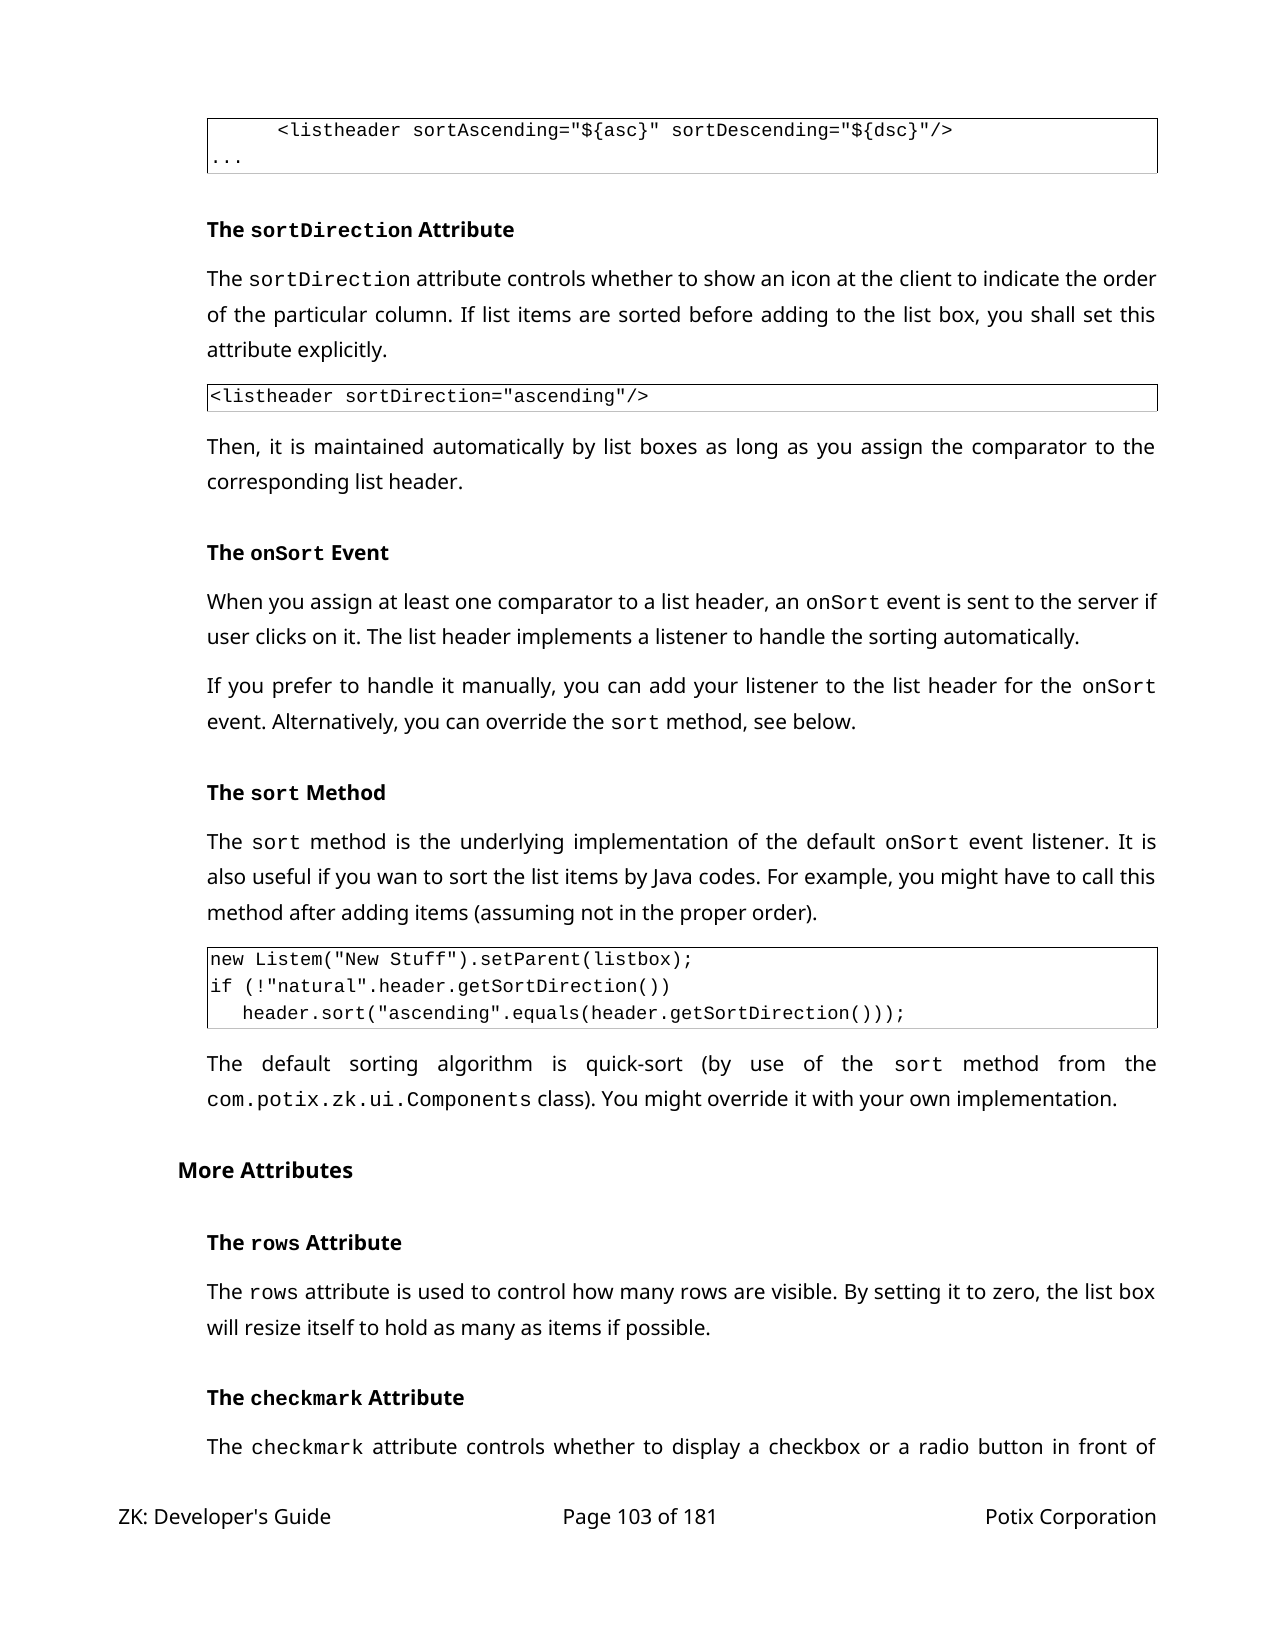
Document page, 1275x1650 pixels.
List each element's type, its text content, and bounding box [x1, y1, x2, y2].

subtitle The sortDirection Attribute [207, 215, 1157, 244]
subtitle The sort Method [207, 778, 1157, 806]
text ... [208, 145, 1157, 173]
text The sort method is the underlying implementation of the default onSort event listener. It is also useful if you wan to sort the list items by Java codes. For example, you might have to call this method after adding items (assuming not in the proper order). [207, 827, 1157, 926]
text if (!"natural".header.getSortDirection()) [208, 974, 1157, 998]
text new Listem("New Stuff").setParent(listbox); [208, 948, 1157, 971]
subtitle The onSort Event [207, 538, 1157, 566]
text The checkmark attribute controls whether to display a checkbox or a radio button in front of [207, 1432, 1157, 1461]
text When you assign at least one comparator to a list header, an onSort event is sent to the server if user clicks on it. The list header implements a listener to handle the sorting automatically. [207, 587, 1157, 651]
text The rows attribute is used to control how many rows are visible. By setting it to zero, the list box will resize itself to hold as many as items if possible. [207, 1277, 1157, 1341]
subtitle The rows Attribute [207, 1228, 1157, 1256]
text header.sort("ascending".equals(header.getSortDirection())); [208, 1001, 1157, 1028]
text Then, it is maintained automatically by list boxes as long as you assign the comparator to the corresponding list header. [207, 432, 1157, 495]
subtitle The checkmark Attribute [207, 1383, 1157, 1412]
text The default sorting algorithm is quick-sort (by use of the sort method from the com.potix.zk.ui.Components class). You might override it with your own implementation. [207, 1049, 1157, 1113]
text If you prefer to handle it manually, you can add your listener to the list header for the onSort event. Alternatively, you can override the sort method, see below. [207, 671, 1157, 735]
subtitle More Attributes [177, 1155, 1157, 1185]
text <listheader sortDirection="ascending"/> [208, 385, 1157, 411]
text <listheader sortAscending="${asc}" sortDescending="${dsc}"/> [208, 119, 1157, 142]
text The sortDirection attribute controls whether to show an icon at the client to indicate the order of the particular column. If list items are sorted before adding to the list box, you shall set this attribute explicitly. [207, 264, 1157, 363]
